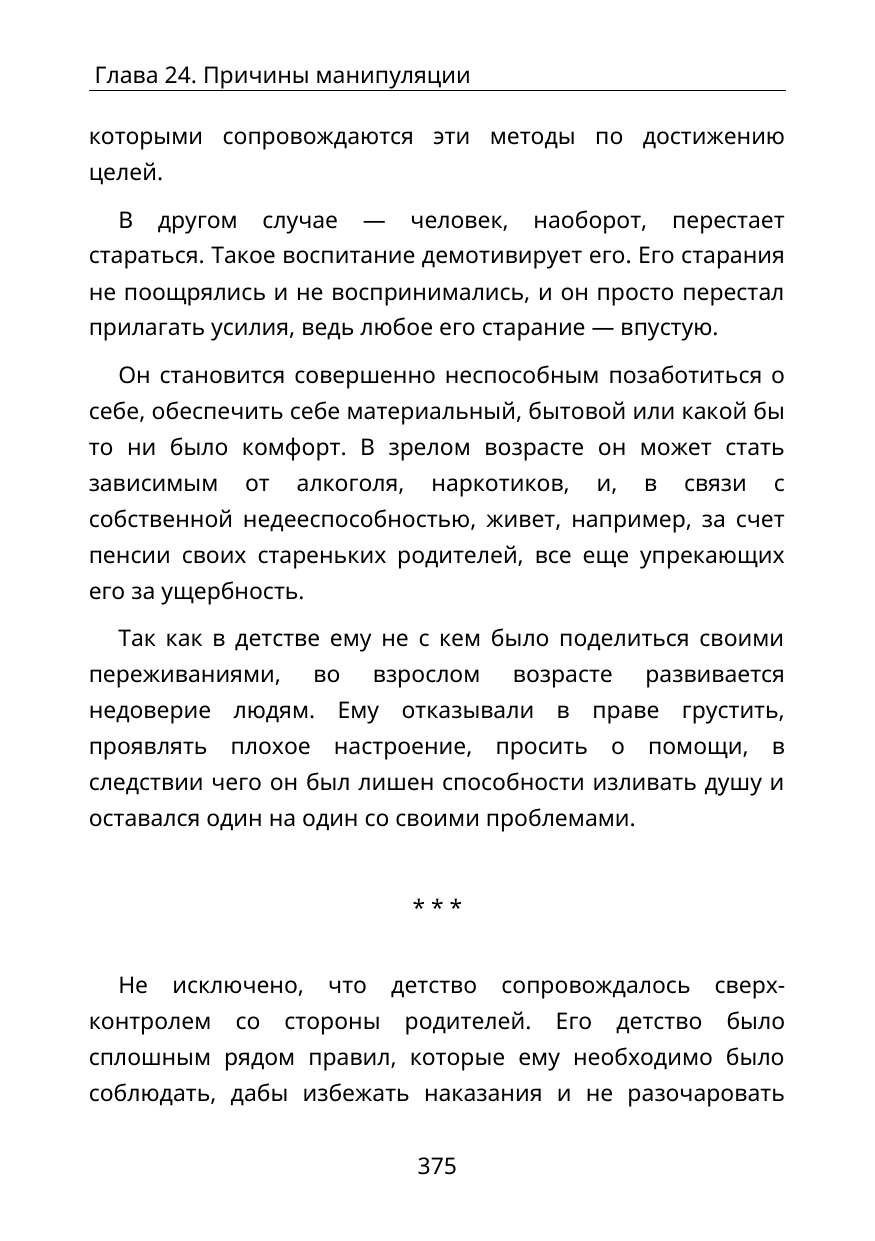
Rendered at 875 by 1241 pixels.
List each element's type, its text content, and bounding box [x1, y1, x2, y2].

text Не исключено, что детство сопровождалось сверх-контролем со стороны родителей. Его детство было сплошным рядом правил, которые ему необходимо было соблюдать, дабы избежать наказания и не разочаровать [88, 969, 786, 1108]
text В другом случае — человек, наоборот, перестает стараться. Такое воспитание демотивирует его. Его старания не поощрялись и не воспринимались, и он просто перестал прилагать усилия, ведь любое его старание — впустую. [88, 203, 786, 343]
text Так как в детстве ему не с кем было поделиться своими переживаниями, во взрослом возрасте развивается недоверие людям. Ему отказывали в праве грустить, проявлять плохое настроение, просить о помощи, в следствии чего он был лишен способности изливать душу и оставался один на один со своими проблемами. [88, 622, 786, 833]
subtitle * * * [88, 891, 786, 923]
text которыми сопровождаются эти методы по достижению целей. [88, 120, 786, 187]
text Он становится совершенно неспособным позаботиться о себе, обеспечить себе материальный, бытовой или какой бы то ни было комфорт. В зрелом возрасте он может стать зависимым от алкоголя, наркотиков, и, в связи с собственной недееспособностью, живет, например, за счет пенсии своих стареньких родителей, все еще упрекающих его за ущербность. [88, 359, 786, 606]
